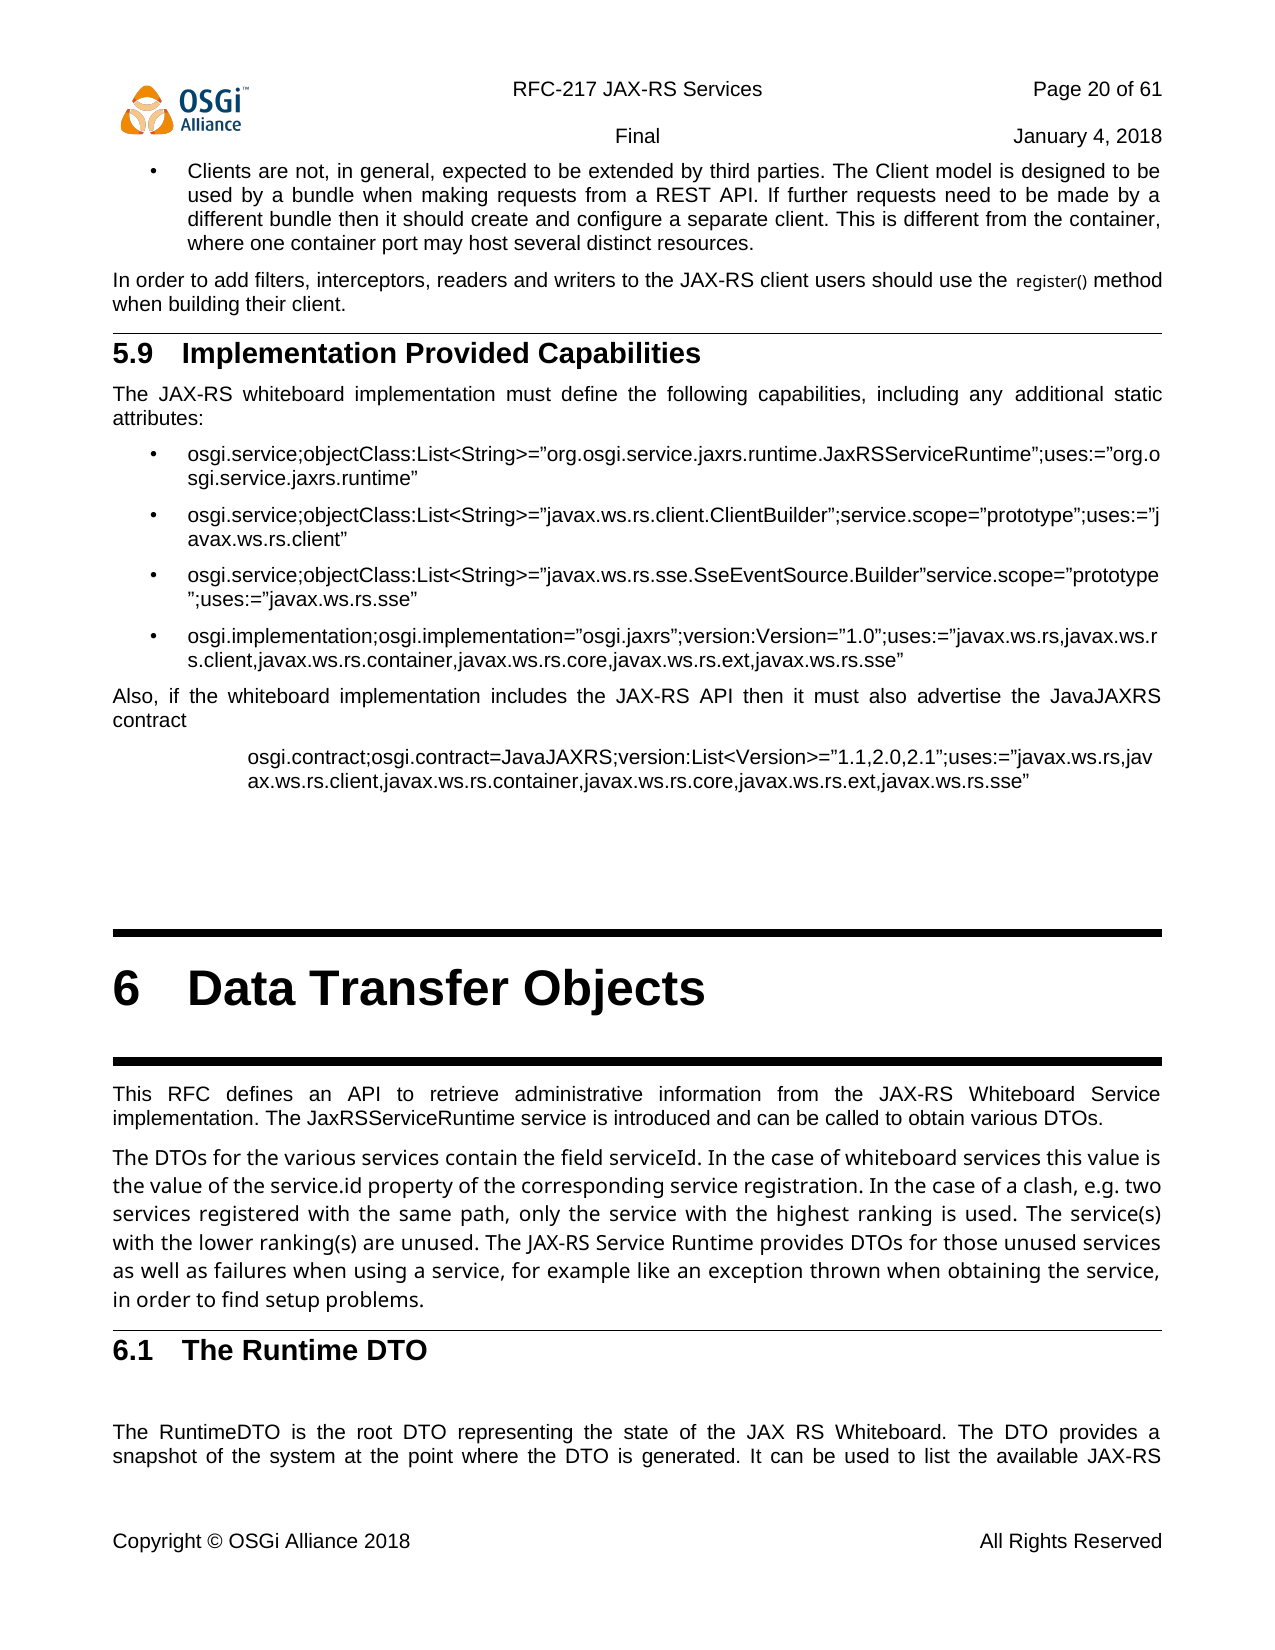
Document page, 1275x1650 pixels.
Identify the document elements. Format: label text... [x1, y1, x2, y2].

list Clients are not, in general, expected to be extended by third parties. The Client model is designed to be used by a bundle when making requests from a REST API. If further requests need to be made by a different bundle then it should create and configure a separate client. This is different from the container, where one container port may host several distinct resources. [150, 159, 1162, 255]
text The RuntimeDTO is the root DTO representing the state of the JAX RS Whiteboard. The DTO provides a snapshot of the system at the point where the DTO is generated. It can be used to list the available JAX-RS [112, 1420, 1162, 1468]
text Also, if the whiteboard implementation includes the JAX-RS API then it must also advertise the JavaJAXRS contract [112, 684, 1162, 732]
text osgi.contract;osgi.contract=JavaJAXRS;version:List<Version>=”1.1,2.0,2.1”;uses:=”javax.ws.rs,javax.ws.rs.client,javax.ws.rs.container,javax.ws.rs.core,javax.ws.rs.ext,javax.ws.rs.sse” [247, 744, 1162, 792]
list osgi.service;objectClass:List<String>=”javax.ws.rs.sse.SseEventSource.Builder”service.scope=”prototype”;uses:=”javax.ws.rs.sse” [150, 563, 1162, 611]
subtitle Implementation Provided Capabilities [112, 334, 1162, 369]
list osgi.service;objectClass:List<String>=”org.osgi.service.jaxrs.runtime.JaxRSServiceRuntime”;uses:=”org.osgi.service.jaxrs.runtime” [150, 442, 1162, 490]
subtitle Data Transfer Objects [112, 930, 1162, 1066]
picture [113, 78, 257, 142]
list osgi.implementation;osgi.implementation=”osgi.jaxrs”;version:Version=”1.0”;uses:=”javax.ws.rs,javax.ws.rs.client,javax.ws.rs.container,javax.ws.rs.core,javax.ws.rs.ext,javax.ws.rs.sse” [150, 624, 1162, 672]
subtitle The Runtime DTO [112, 1331, 1162, 1367]
text The DTOs for the various services contain the field serviceId. In the case of whiteboard services this value is the value of the service.id property of the corresponding service registration. In the case of a clash, e.g. two services registered with the same path, only the service with the highest ranking is used. The service(s) with the lower ranking(s) are unused. The JAX-RS Service Runtime provides DTOs for those unused services as well as failures when using a service, for example like an exception thrown when obtaining the service, in order to find setup problems. [112, 1143, 1162, 1313]
text In order to add filters, interceptors, readers and writers to the JAX-RS client users should use the register() method when building their client. [112, 267, 1162, 316]
list osgi.service;objectClass:List<String>=”javax.ws.rs.client.ClientBuilder”;service.scope=”prototype”;uses:=”javax.ws.rs.client” [150, 503, 1162, 551]
text This RFC defines an API to retrieve administrative information from the JAX-RS Whiteboard Service implementation. The JaxRSServiceRuntime service is introduced and can be called to obtain various DTOs. [112, 1082, 1162, 1130]
text The JAX-RS whiteboard implementation must define the following capabilities, including any additional static attributes: [112, 382, 1162, 429]
